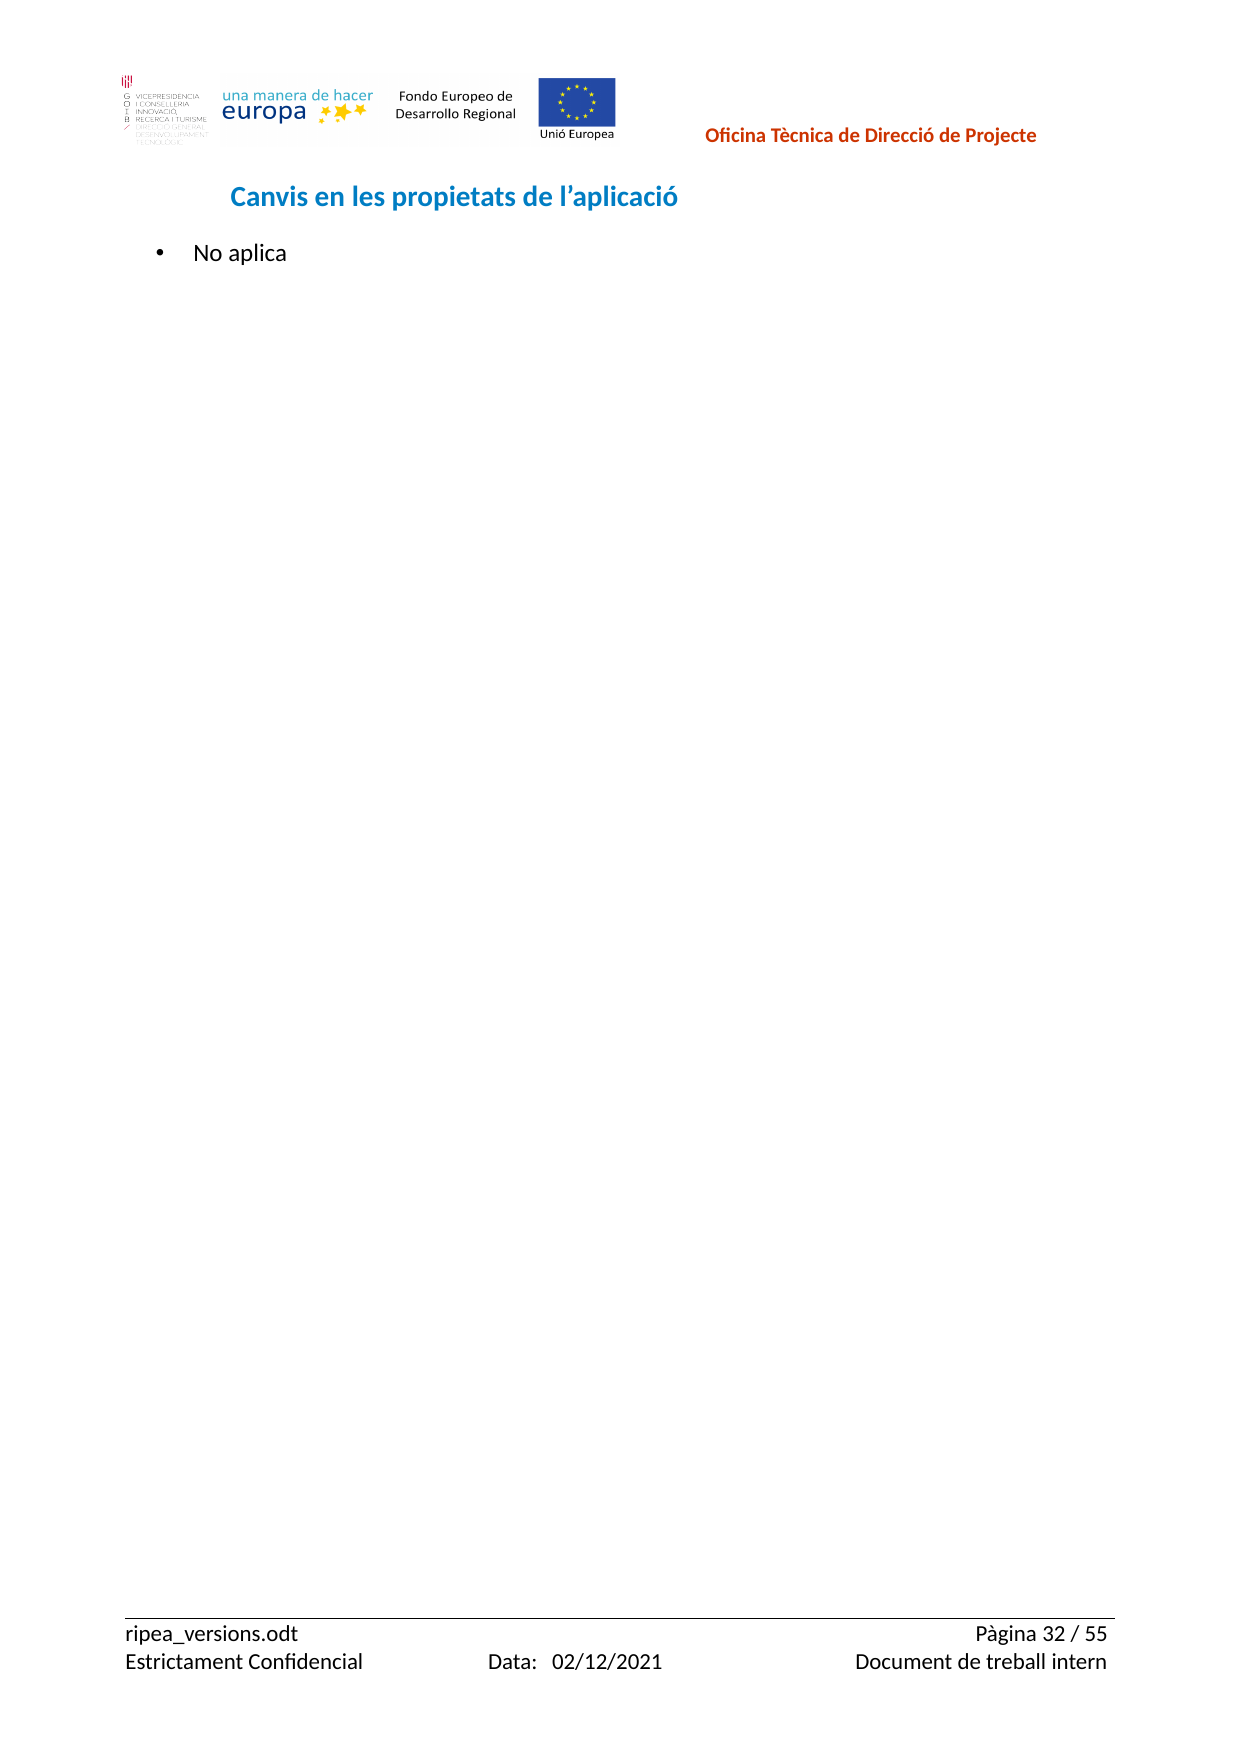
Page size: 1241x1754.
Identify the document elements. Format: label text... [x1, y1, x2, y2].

picture [118, 73, 213, 147]
subtitle Canvis en les propietats de l’aplicació [153, 178, 1122, 213]
list No aplica [156, 237, 1122, 267]
picture [219, 73, 621, 147]
